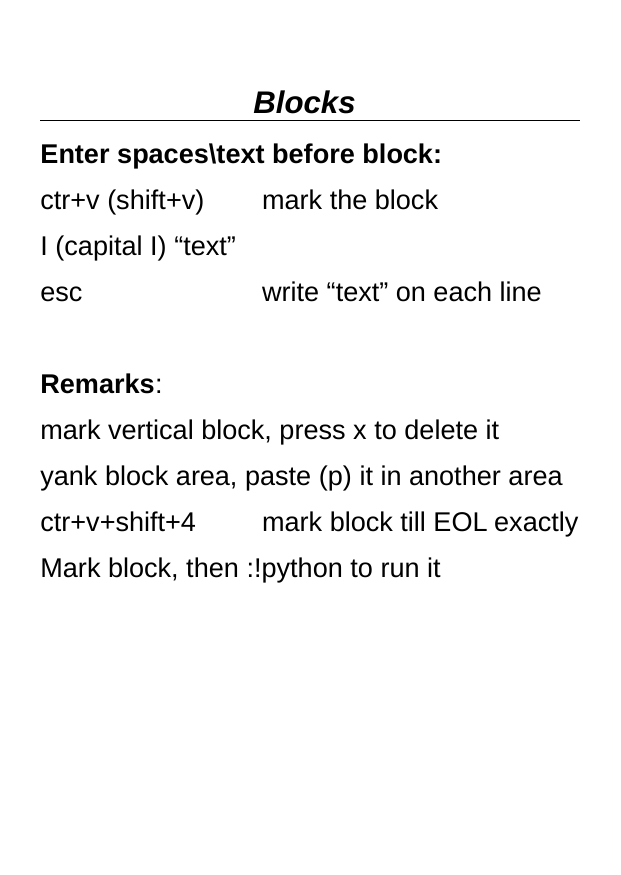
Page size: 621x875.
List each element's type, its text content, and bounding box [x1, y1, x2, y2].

text ctr+v+shift+4 mark block till EOL exactly [40, 506, 580, 537]
text yank block area, paste (p) it in another area [40, 460, 580, 491]
text Mark block, then :!python to run it [40, 552, 580, 583]
text mark vertical block, press x to delete it [40, 414, 580, 445]
subtitle Blocks [40, 84, 580, 120]
text ctr+v (shift+v) mark the block [40, 184, 580, 216]
text I (capital I) “text” [40, 230, 580, 261]
list Enter spaces\text before block: [3, 138, 580, 169]
text esc write “text” on each line [40, 276, 580, 307]
text Remarks: [40, 368, 580, 399]
